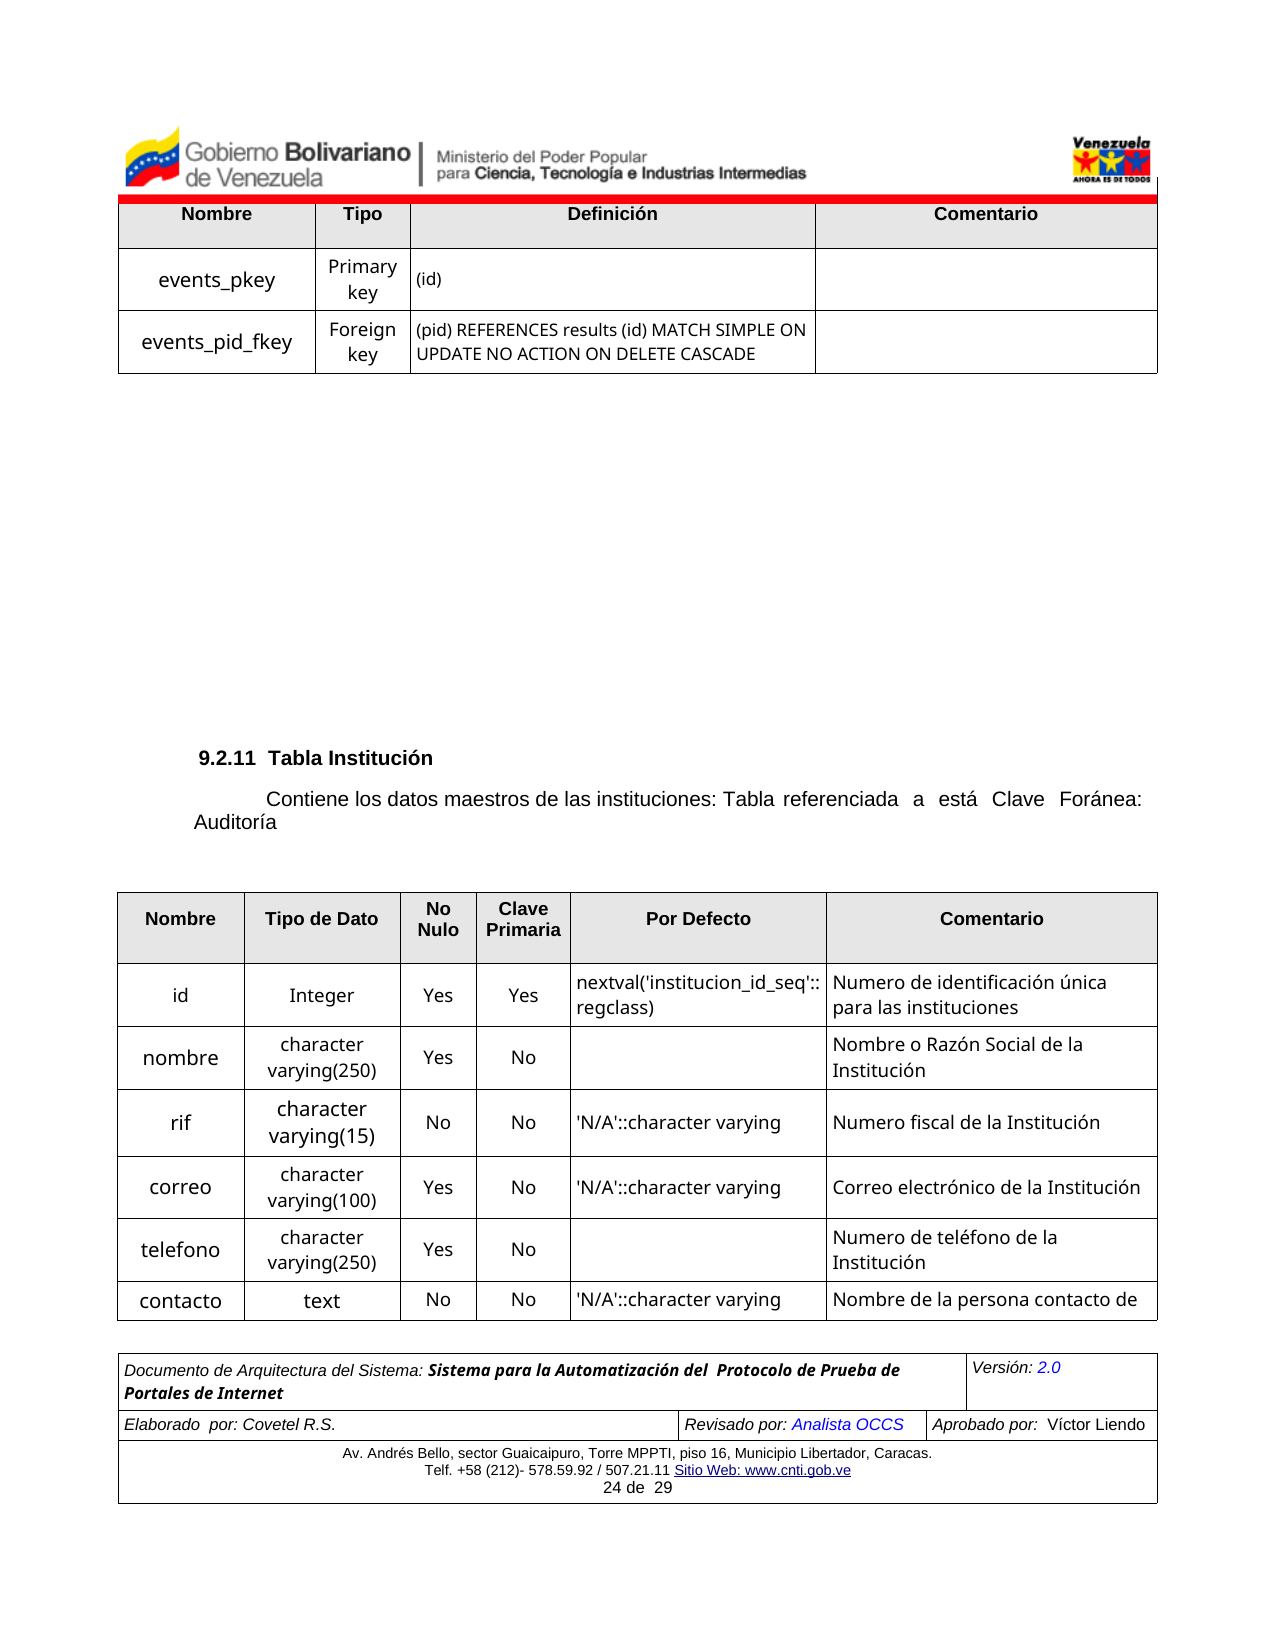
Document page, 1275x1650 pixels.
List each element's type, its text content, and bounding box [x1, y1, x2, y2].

table_cell Yes [401, 1027, 476, 1088]
table_cell Yes [401, 1219, 476, 1281]
table_cell 'N/A'::character varying [571, 1090, 826, 1156]
table_cell No [477, 1282, 570, 1320]
table_header Comentario [816, 204, 1157, 248]
table_header Tipo [316, 204, 410, 248]
table_cell [816, 311, 1157, 373]
subtitle Tabla Institución [192, 746, 1157, 769]
table_header Nombre [119, 204, 315, 248]
table_header Definición [411, 204, 815, 248]
table_cell character varying(250) [245, 1219, 400, 1281]
table_cell Numero de teléfono de la Institución [827, 1219, 1157, 1281]
table_cell (pid) REFERENCES results (id) MATCH SIMPLE ON UPDATE NO ACTION ON DELETE CASCADE [411, 311, 815, 373]
table_cell events_pid_fkey [119, 311, 315, 373]
table_cell 'N/A'::character varying [571, 1282, 826, 1320]
table_cell Primary key [316, 249, 410, 310]
table_cell No [401, 1282, 476, 1320]
table_header Por Defecto [571, 893, 826, 963]
table_cell Nombre o Razón Social de la Institución [827, 1027, 1157, 1088]
table_header Comentario [827, 893, 1157, 963]
table_cell events_pkey [119, 249, 315, 310]
table_cell No [477, 1090, 570, 1156]
text Contiene los datos maestros de las instituciones: Tabla referenciada a está Clave Foránea: Auditoría [118, 787, 1157, 833]
table_cell telefono [118, 1219, 244, 1281]
table_header No Nulo [401, 893, 476, 963]
table_cell contacto [118, 1282, 244, 1320]
table_cell No [477, 1219, 570, 1281]
table_cell Numero fiscal de la Institución [827, 1090, 1157, 1156]
table_header Nombre [118, 893, 244, 963]
table_cell character varying(100) [245, 1157, 400, 1218]
table_cell [571, 1219, 826, 1281]
table_cell character varying(250) [245, 1027, 400, 1088]
picture [118, 118, 1157, 204]
table_cell Integer [245, 964, 400, 1026]
table_cell No [477, 1027, 570, 1088]
table_cell Yes [401, 1157, 476, 1218]
table_cell Numero de identificación única para las instituciones [827, 964, 1157, 1026]
table_cell Nombre de la persona contacto de [827, 1282, 1157, 1320]
table_cell (id) [411, 249, 815, 310]
table_cell id [118, 964, 244, 1026]
table_header Clave Primaria [477, 893, 570, 963]
table_cell character varying(15) [245, 1090, 400, 1156]
table_cell rif [118, 1090, 244, 1156]
table_cell [816, 249, 1157, 310]
table_cell No [401, 1090, 476, 1156]
table_cell correo [118, 1157, 244, 1218]
table_cell nombre [118, 1027, 244, 1088]
table_cell No [477, 1157, 570, 1218]
table_cell 'N/A'::character varying [571, 1157, 826, 1218]
table_cell Yes [477, 964, 570, 1026]
table_cell text [245, 1282, 400, 1320]
table_header Tipo de Dato [245, 893, 400, 963]
table_cell [571, 1027, 826, 1088]
table_cell Correo electrónico de la Institución [827, 1157, 1157, 1218]
table_cell Foreign key [316, 311, 410, 373]
table_cell nextval('institucion_id_seq'::regclass) [571, 964, 826, 1026]
table_cell Yes [401, 964, 476, 1026]
